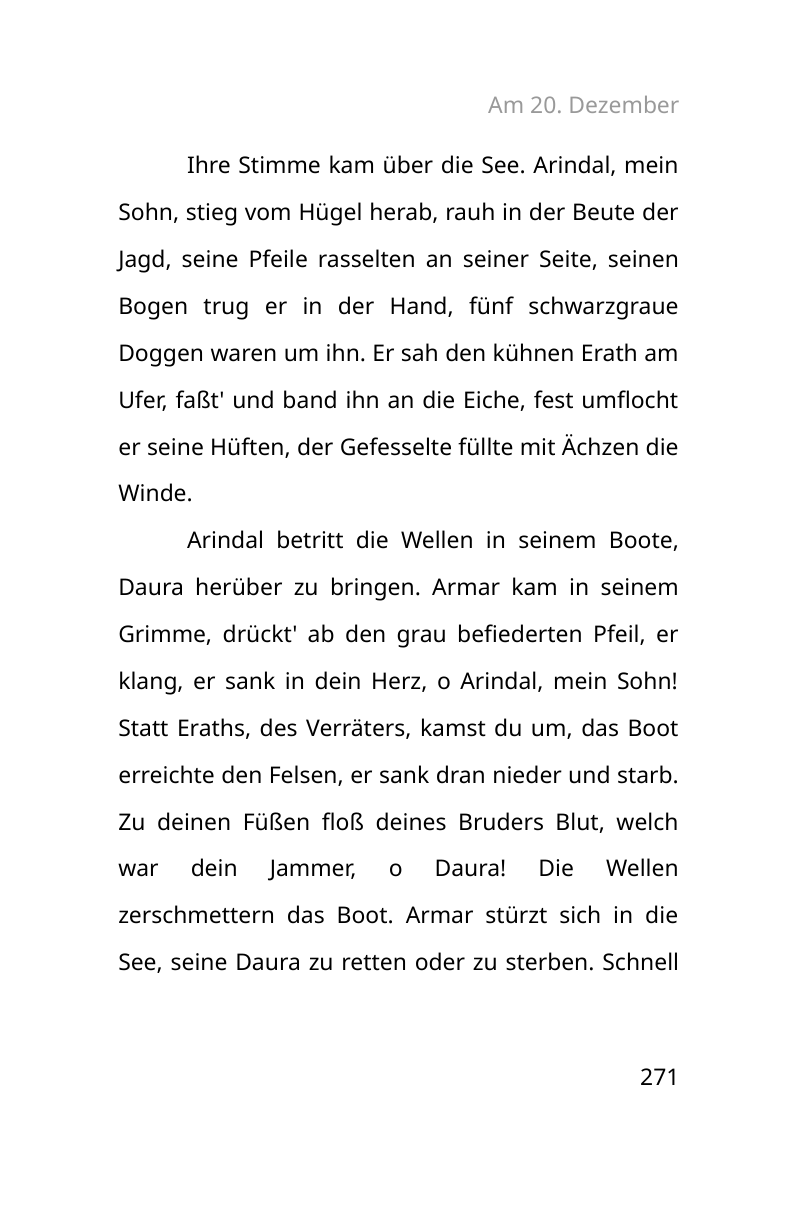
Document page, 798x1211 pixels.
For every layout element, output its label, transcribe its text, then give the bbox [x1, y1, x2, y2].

text Arindal betritt die Wellen in seinem Boote, Daura herüber zu bringen. Armar kam in seinem Grimme, drückt' ab den grau befiederten Pfeil, er klang, er sank in dein Herz, o Arindal, mein Sohn! Statt Eraths, des Verräters, kamst du um, das Boot erreichte den Felsen, er sank dran nieder und starb. Zu deinen Füßen floß deines Bruders Blut, welch war dein Jammer, o Daura! Die Wellen zerschmettern das Boot. Armar stürzt sich in die See, seine Daura zu retten oder zu sterben. Schnell [118, 524, 679, 977]
text Ihre Stimme kam über die See. Arindal, mein Sohn, stieg vom Hügel herab, rauh in der Beute der Jagd, seine Pfeile rasselten an seiner Seite, seinen Bogen trug er in der Hand, fünf schwarzgraue Doggen waren um ihn. Er sah den kühnen Erath am Ufer, faßt' und band ihn an die Eiche, fest umflocht er seine Hüften, der Gefesselte füllte mit Ächzen die Winde. [118, 149, 679, 509]
